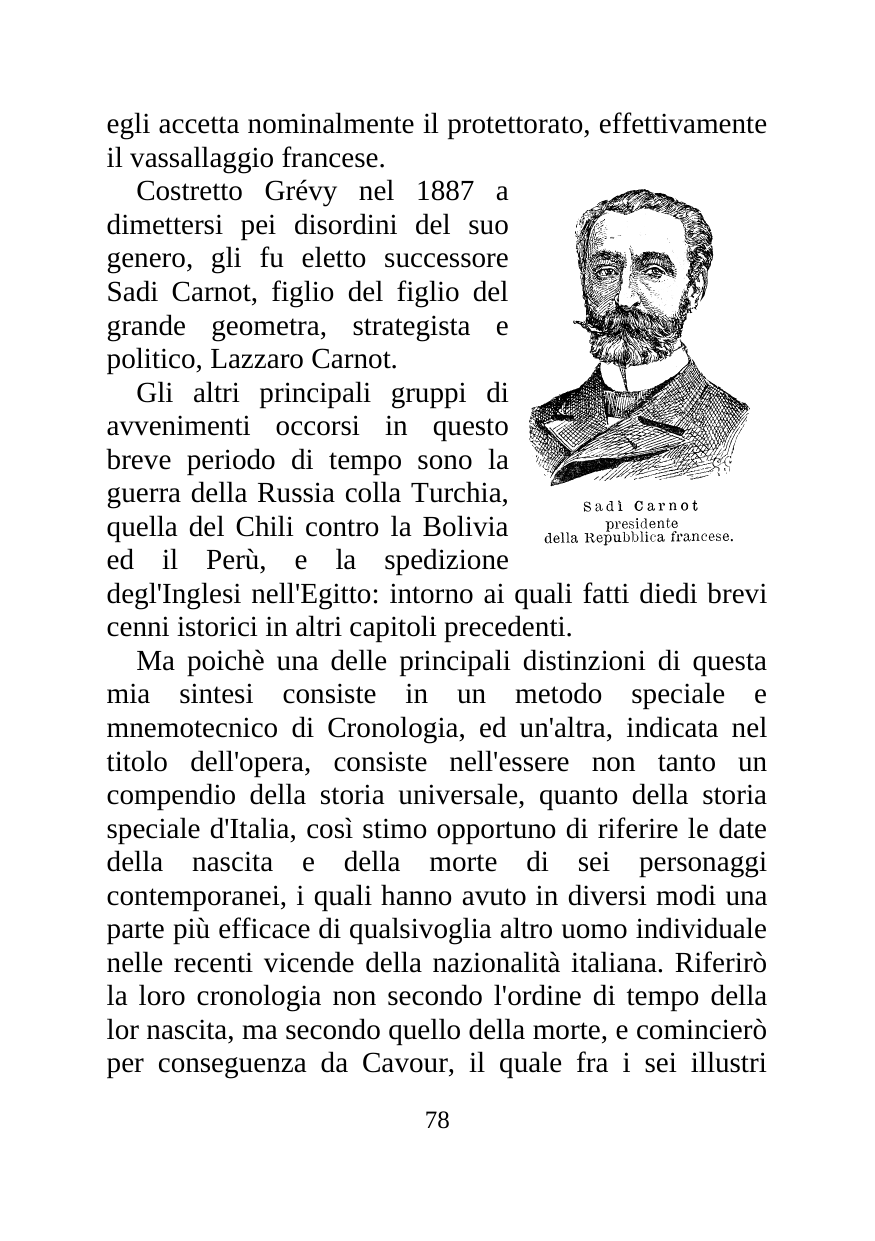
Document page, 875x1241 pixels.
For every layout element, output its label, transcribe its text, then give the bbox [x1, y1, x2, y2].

text Gli altri principali gruppi di avvenimenti occorsi in questo breve periodo di tempo sono la guerra della Russia colla Turchia, quella del Chili contro la Bolivia ed il Perù, e la spedizione degl'Inglesi nell'Egitto: intorno ai quali fatti diedi brevi cenni istorici in altri capitoli precedenti. [106, 375, 768, 643]
picture [509, 179, 764, 559]
text egli accetta nominalmente il protettorato, effettivamente il vassallaggio francese. [106, 106, 768, 173]
text Costretto Grévy nel 1887 a dimettersi pei disordini del suo genero, gli fu eletto successore Sadi Carnot, figlio del figlio del grande geometra, strategista e politico, Lazzaro Carnot. [106, 173, 768, 375]
text Ma poichè una delle principali distinzioni di questa mia sintesi consiste in un metodo speciale e mnemotecnico di Cronologia, ed un'altra, indicata nel titolo dell'opera, consiste nell'essere non tanto un compendio della storia universale, quanto della storia speciale d'Italia, così stimo opportuno di riferire le date della nascita e della morte di sei personaggi contemporanei, i quali hanno avuto in diversi modi una parte più efficace di qualsivoglia altro uomo individuale nelle recenti vicende della nazionalità italiana. Riferirò la loro cronologia non secondo l'ordine di tempo della lor nascita, ma secondo quello della morte, e comincierò per conseguenza da Cavour, il quale fra i sei illustri [106, 643, 768, 1079]
